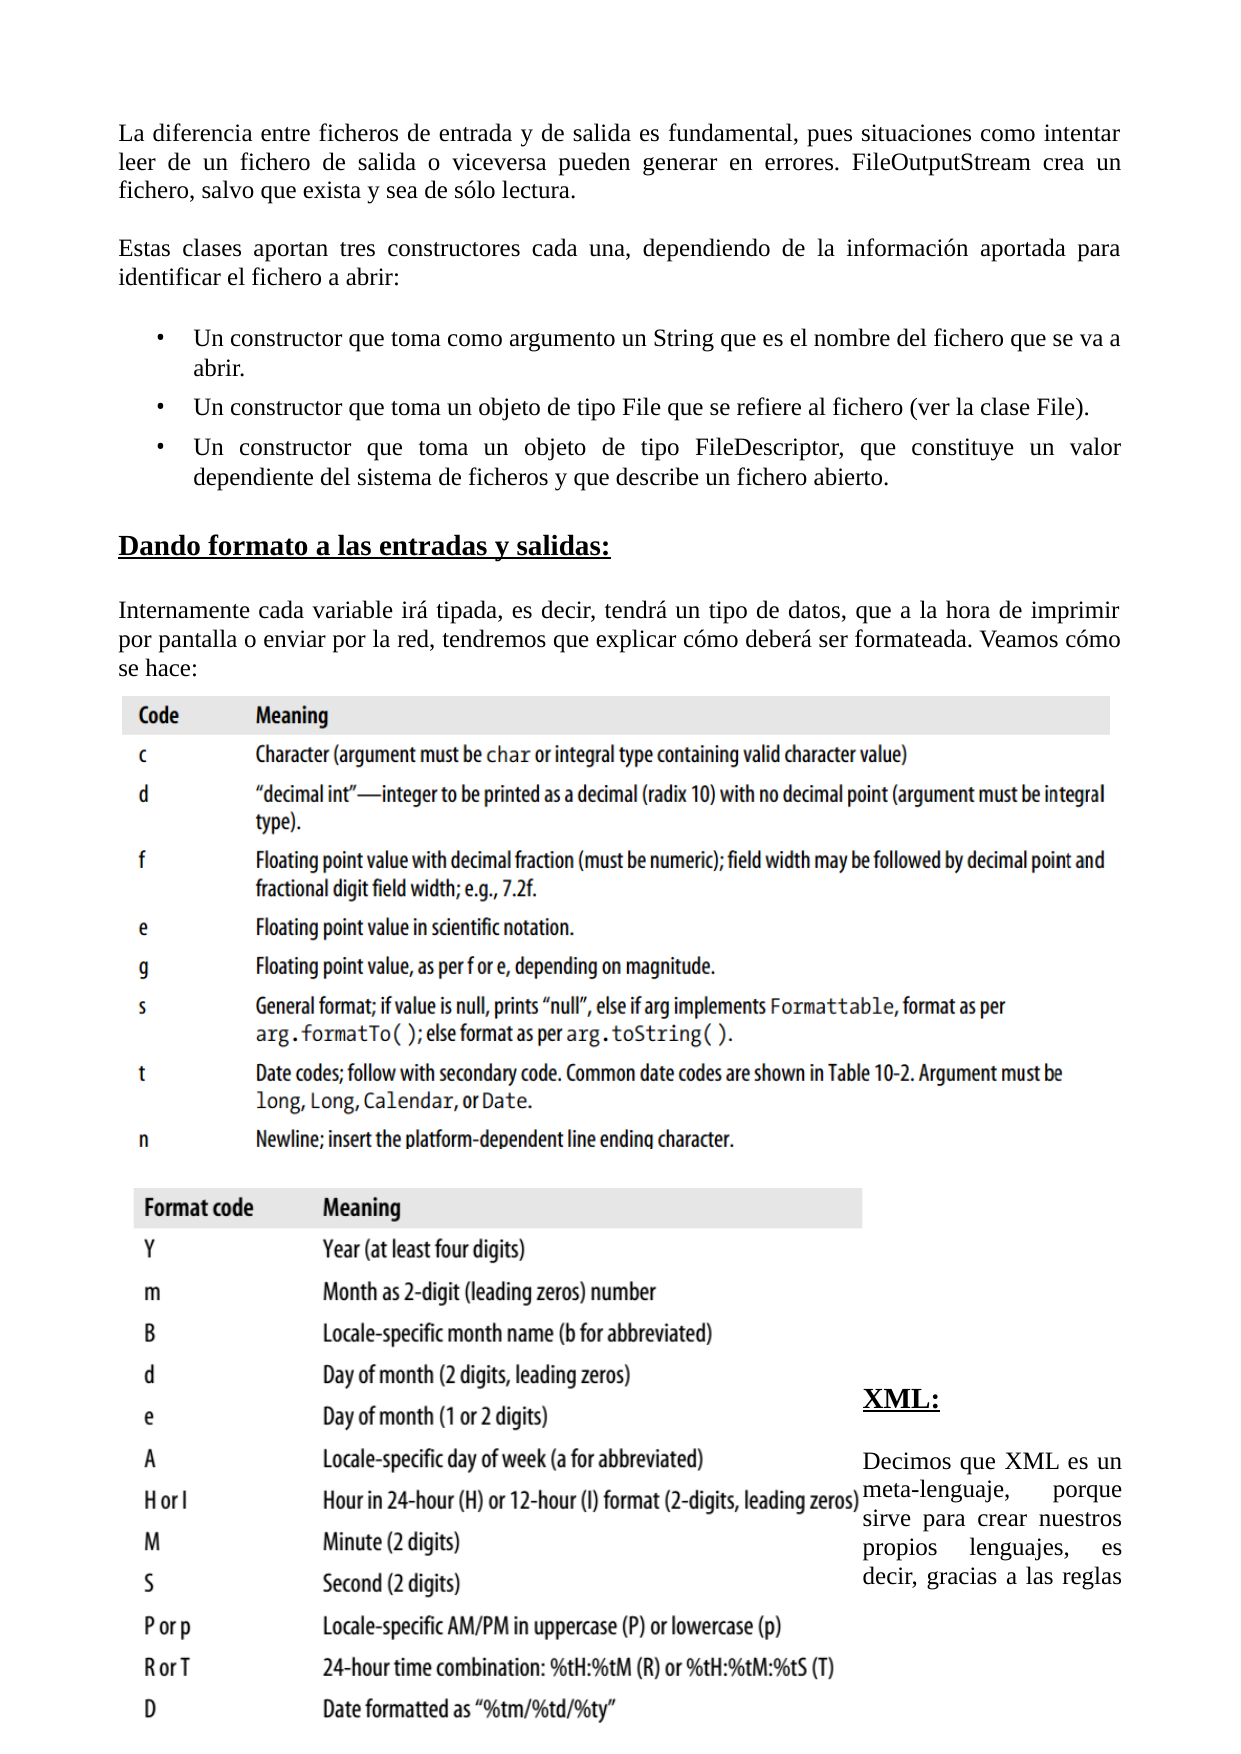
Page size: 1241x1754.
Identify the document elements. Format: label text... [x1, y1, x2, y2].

list Un constructor que toma un objeto de tipo FileDescriptor, que constituye un valor dependiente del sistema de ficheros y que describe un fichero abierto. [156, 428, 1122, 491]
text [118, 1381, 133, 1415]
text Estas clases aportan tres constructores cada una, dependiendo de la información aportada para identificar el fichero a abrir: [118, 233, 1122, 291]
list Un constructor que toma un objeto de tipo File que se refiere al fichero (ver la clase File). [156, 388, 1122, 422]
text La diferencia entre ficheros de entrada y de salida es fundamental, pues situaciones como intentar leer de un fichero de salida o viceversa pueden generar en errores. FileOutputStream crea un fichero, salvo que exista y sea de sólo lectura. [118, 118, 1122, 204]
list Un constructor que toma como argumento un String que es el nombre del fichero que se va a abrir. [156, 319, 1122, 382]
text Internamente cada variable irá tipada, es decir, tendrá un tipo de datos, que a la hora de imprimir por pantalla o enviar por la red, tendremos que explicar cómo deberá ser formateada. Veamos cómo se hace: [118, 595, 1122, 681]
picture [133, 1188, 863, 1723]
text Decimos que XML es un meta-lenguaje, porque sirve para crear nuestros propios lenguajes, es decir, gracias a las reglas [863, 1446, 1122, 1589]
picture [122, 696, 1110, 1149]
text XML: [863, 1381, 1122, 1415]
text Dando formato a las entradas y salidas: [118, 528, 1122, 562]
